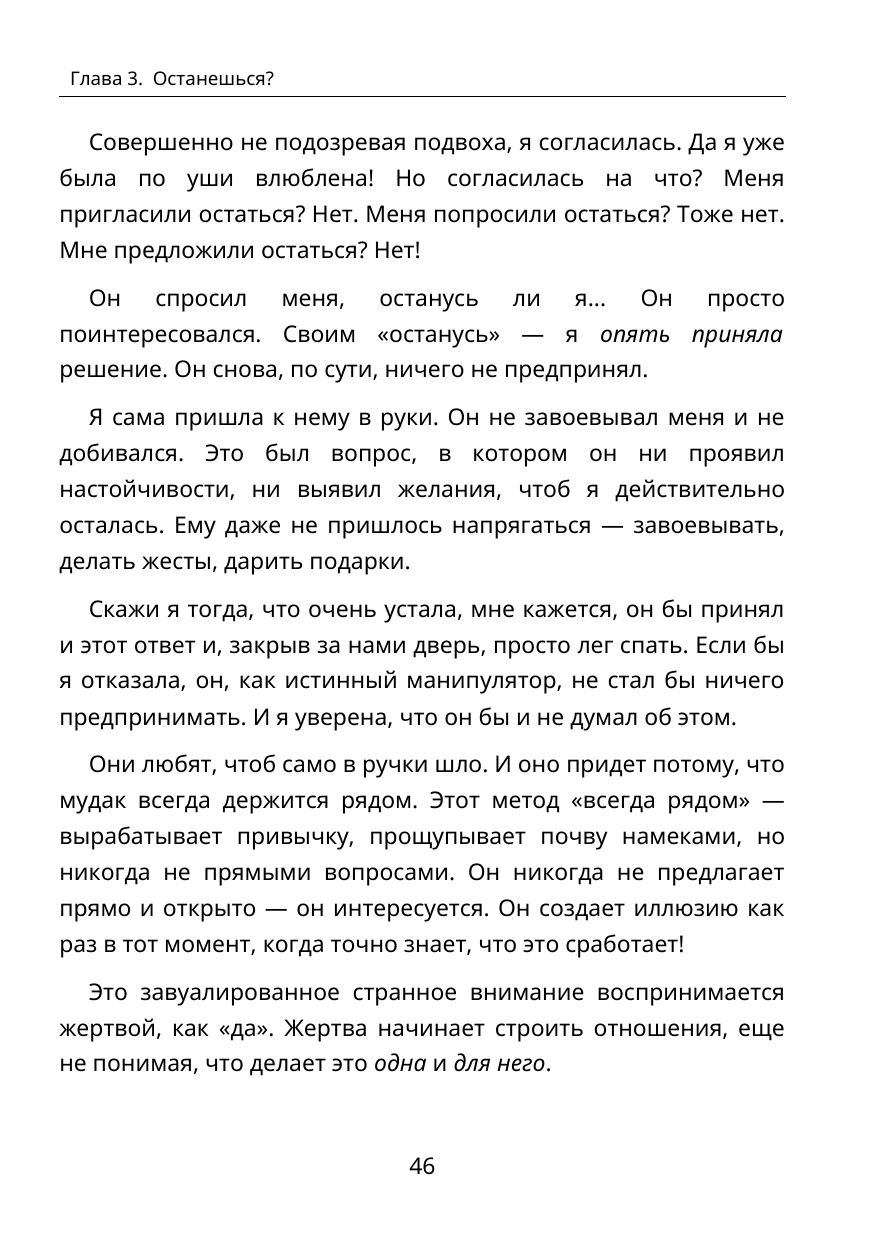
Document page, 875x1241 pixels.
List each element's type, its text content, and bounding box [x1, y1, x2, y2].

text Они любят, чтоб само в ручки шло. И оно придет потому, что мудак всегда держится рядом. Этот метод «всегда рядом» — вырабатывает привычку, прощупывает почву намеками, но никогда не прямыми вопросами. Он никогда не предлагает прямо и открыто — он интересуется. Он создает иллюзию как раз в тот момент, когда точно знает, что это сработает! [59, 748, 786, 959]
text Совершенно не подозревая подвоха, я согласилась. Да я уже была по уши влюблена! Но согласилась на что? Меня пригласили остаться? Нет. Меня попросили остаться? Тоже нет. Мне предложили остаться? Нет! [59, 126, 786, 265]
text Он спросил меня, останусь ли я... Он просто поинтересовался. Своим «останусь» — я опять приняла решение. Он снова, по сути, ничего не предпринял. [59, 282, 786, 385]
text Я сама пришла к нему в руки. Он не завоевывал меня и не добивался. Это был вопрос, в котором он ни проявил настойчивости, ни выявил желания, чтоб я действительно осталась. Ему даже не пришлось напрягаться — завоевывать, делать жесты, дарить подарки. [59, 401, 786, 576]
text Это завуалированное странное внимание воспринимается жертвой, как «да». Жертва начинает строить отношения, еще не понимая, что делает это одна и для него. [59, 976, 786, 1079]
text Скажи я тогда, что очень устала, мне кажется, он бы принял и этот ответ и, закрыв за нами дверь, просто лег спать. Если бы я отказала, он, как истинный манипулятор, не стал бы ничего предпринимать. И я уверена, что он бы и не думал об этом. [59, 593, 786, 732]
